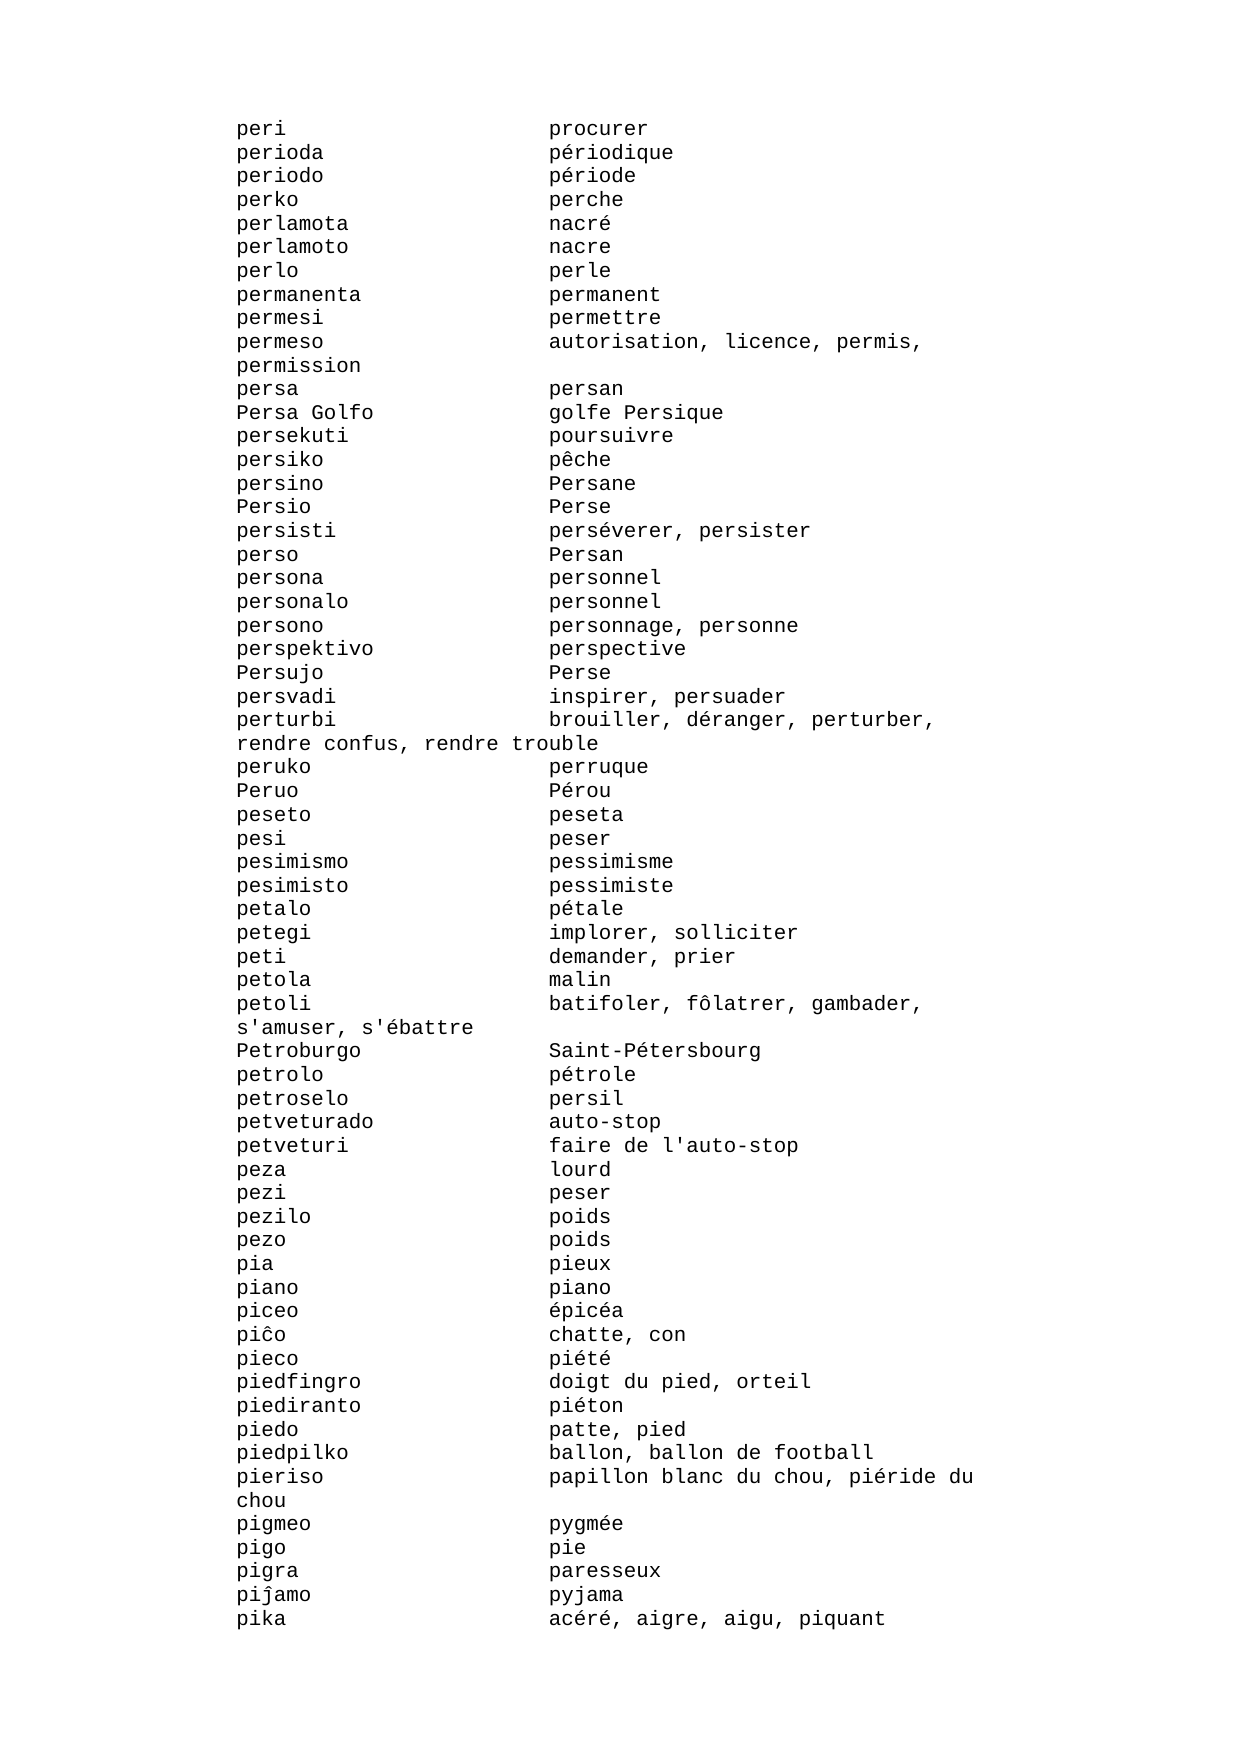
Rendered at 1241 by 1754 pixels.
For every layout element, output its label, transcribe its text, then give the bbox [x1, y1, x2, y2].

text peri procurer [236, 118, 1004, 142]
text pezilo poids [236, 1206, 1004, 1229]
text piĉo chatte, con [236, 1324, 1004, 1348]
text pezi peser [236, 1182, 1004, 1206]
text permesi permettre [236, 307, 1004, 331]
text petveturado auto-stop [236, 1111, 1004, 1135]
text pika acéré, aigre, aigu, piquant [236, 1608, 1004, 1631]
text personalo personnel [236, 591, 1004, 615]
text pesi peser [236, 827, 1004, 851]
text persisti perséverer, persister [236, 520, 1004, 544]
text persvadi inspirer, persuader [236, 686, 1004, 709]
text pia pieux [236, 1253, 1004, 1277]
text petoli batifoler, fôlatrer, gambader, s'amuser, s'ébattre [236, 993, 1004, 1040]
text peseto peseta [236, 804, 1004, 827]
text Persio Perse [236, 496, 1004, 520]
text persona personnel [236, 567, 1004, 591]
text pieco piété [236, 1348, 1004, 1371]
text Persa Golfo golfe Persique [236, 402, 1004, 426]
text petalo pétale [236, 898, 1004, 922]
text Peruo Pérou [236, 780, 1004, 804]
text petrolo pétrole [236, 1064, 1004, 1088]
text perlamoto nacre [236, 236, 1004, 260]
text persiko pêche [236, 449, 1004, 473]
text Petroburgo Saint-Pétersbourg [236, 1040, 1004, 1064]
text persekuti poursuivre [236, 426, 1004, 449]
text pigo pie [236, 1537, 1004, 1561]
text petola malin [236, 969, 1004, 993]
text pieriso papillon blanc du chou, piéride du chou [236, 1466, 1004, 1513]
text permeso autorisation, licence, permis, permission [236, 331, 1004, 378]
text perturbi brouiller, déranger, perturber, rendre confus, rendre trouble [236, 709, 1004, 757]
text persa persan [236, 378, 1004, 402]
text petroselo persil [236, 1088, 1004, 1111]
text perioda périodique [236, 142, 1004, 165]
text perlo perle [236, 260, 1004, 284]
text peza lourd [236, 1158, 1004, 1182]
text piedo patte, pied [236, 1419, 1004, 1442]
text perko perche [236, 189, 1004, 213]
text pezo poids [236, 1229, 1004, 1253]
text perso Persan [236, 544, 1004, 567]
text perspektivo perspective [236, 638, 1004, 662]
text peti demander, prier [236, 946, 1004, 969]
text permanenta permanent [236, 284, 1004, 307]
text piediranto piéton [236, 1395, 1004, 1419]
text persono personnage, personne [236, 615, 1004, 638]
text piano piano [236, 1277, 1004, 1300]
text pigra paresseux [236, 1561, 1004, 1584]
text periodo période [236, 165, 1004, 189]
text Persujo Perse [236, 662, 1004, 686]
text piedpilko ballon, ballon de football [236, 1442, 1004, 1466]
text persino Persane [236, 473, 1004, 496]
text piceo épicéa [236, 1300, 1004, 1324]
text petegi implorer, solliciter [236, 922, 1004, 946]
text pesimismo pessimisme [236, 851, 1004, 875]
text piedfingro doigt du pied, orteil [236, 1371, 1004, 1395]
text perlamota nacré [236, 213, 1004, 236]
text peruko perruque [236, 757, 1004, 780]
text pesimisto pessimiste [236, 875, 1004, 898]
text piĵamo pyjama [236, 1584, 1004, 1608]
text petveturi faire de l'auto-stop [236, 1135, 1004, 1158]
text pigmeo pygmée [236, 1513, 1004, 1537]
